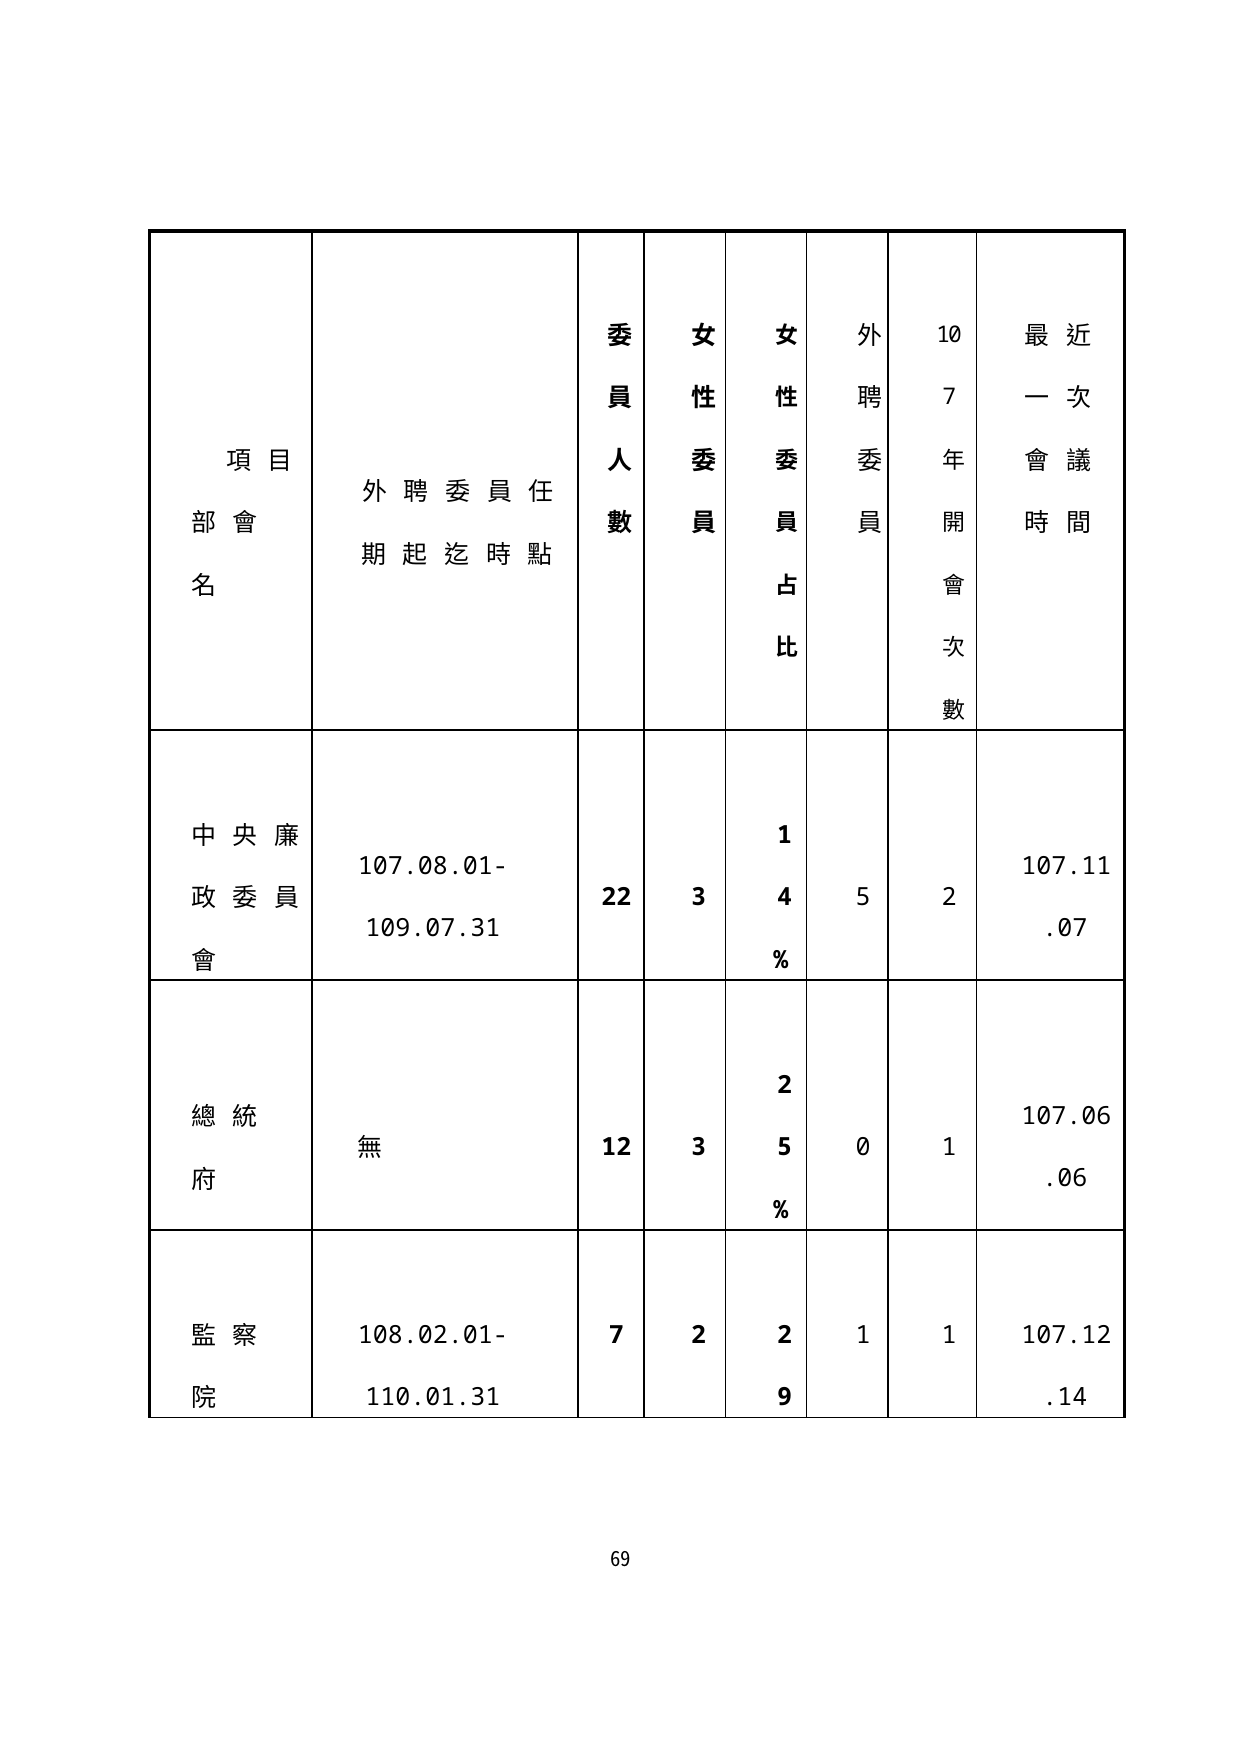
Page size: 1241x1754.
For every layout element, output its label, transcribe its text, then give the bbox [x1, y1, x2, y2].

table_header 外聘委員任期起迄時點 [313, 233, 577, 729]
table_cell 2 [889, 731, 976, 979]
table_header 委員人數 [579, 233, 643, 729]
table_cell 107.12.14 [977, 1231, 1123, 1417]
table_cell 1 [889, 1231, 976, 1417]
table_cell 0 [807, 981, 887, 1229]
table_cell 107.11.07 [977, 731, 1123, 979]
table_cell 14% [726, 731, 806, 979]
table_cell 3 [645, 731, 725, 979]
table_cell 1 [889, 981, 976, 1229]
table_cell 107.06.06 [977, 981, 1123, 1229]
table_cell 22 [579, 731, 643, 979]
table_cell 總統府 [151, 981, 311, 1229]
table_header 外聘委員 [807, 233, 887, 729]
table_header 項目 部會名 [151, 233, 311, 729]
table_cell 無 [313, 981, 577, 1229]
table_cell 監察院 [151, 1231, 311, 1417]
table_cell 中央廉政委員會 [151, 731, 311, 979]
table_cell 107.08.01-109.07.31 [313, 731, 577, 979]
table_cell 108.02.01-110.01.31 [313, 1231, 577, 1417]
table_cell 25% [726, 981, 806, 1229]
table_cell 12 [579, 981, 643, 1229]
table_cell 2 [645, 1231, 725, 1417]
table_header 女性委員 [645, 233, 725, 729]
table_header 女性委員占比 [726, 233, 806, 729]
table_header 最近一次會議時間 [977, 233, 1123, 729]
table_cell 29 [726, 1231, 806, 1417]
table_cell 1 [807, 1231, 887, 1417]
table_cell 7 [579, 1231, 643, 1417]
table_header 107年開會次數 [889, 233, 976, 729]
table_cell 5 [807, 731, 887, 979]
table_cell 3 [645, 981, 725, 1229]
